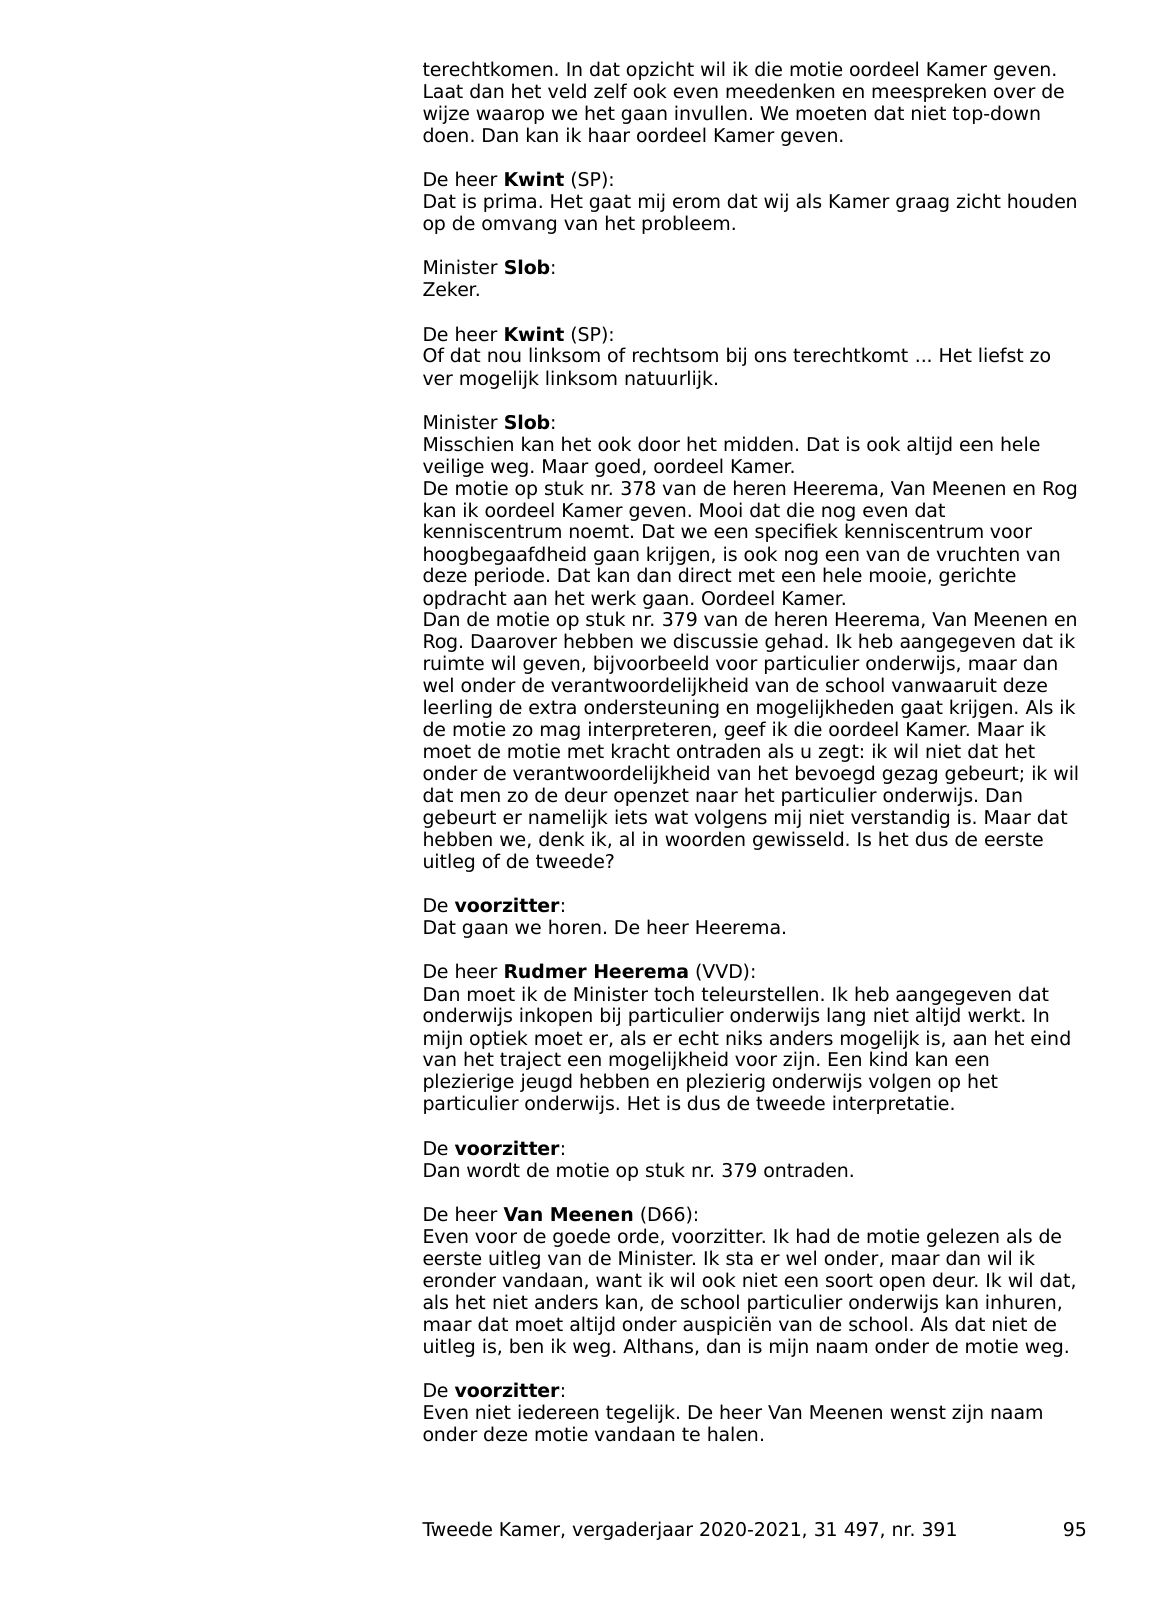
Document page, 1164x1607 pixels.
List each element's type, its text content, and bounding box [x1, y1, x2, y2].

text De voorzitter: [422, 895, 1087, 917]
text Minister Slob: [422, 257, 1087, 279]
text Dan moet ik de Minister toch teleurstellen. Ik heb aangegeven dat onderwijs inkopen bij particulier onderwijs lang niet altijd werkt. In mijn optiek moet er, als er echt niks anders mogelijk is, aan het eind van het traject een mogelijkheid voor zijn. Een kind kan een plezierige jeugd hebben en plezierig onderwijs volgen op het particulier onderwijs. Het is dus de tweede interpretatie. [422, 983, 1087, 1115]
text De heer Kwint (SP): [422, 169, 1087, 191]
text Of dat nou linksom of rechtsom bij ons terechtkomt ... Het liefst zo ver mogelijk linksom natuurlijk. [422, 345, 1087, 389]
text De motie op stuk nr. 378 van de heren Heerema, Van Meenen en Rog kan ik oordeel Kamer geven. Mooi dat die nog even dat kenniscentrum noemt. Dat we een specifiek kenniscentrum voor hoogbegaafdheid gaan krijgen, is ook nog een van de vruchten van deze periode. Dat kan dan direct met een hele mooie, gerichte opdracht aan het werk gaan. Oordeel Kamer. [422, 477, 1087, 609]
text Dan wordt de motie op stuk nr. 379 ontraden. [422, 1159, 1087, 1181]
text De heer Kwint (SP): [422, 323, 1087, 345]
text Misschien kan het ook door het midden. Dat is ook altijd een hele veilige weg. Maar goed, oordeel Kamer. [422, 433, 1087, 477]
text Dan de motie op stuk nr. 379 van de heren Heerema, Van Meenen en Rog. Daarover hebben we discussie gehad. Ik heb aangegeven dat ik ruimte wil geven, bijvoorbeeld voor particulier onderwijs, maar dan wel onder de verantwoordelijkheid van de school vanwaaruit deze leerling de extra ondersteuning en mogelijkheden gaat krijgen. Als ik de motie zo mag interpreteren, geef ik die oordeel Kamer. Maar ik moet de motie met kracht ontraden als u zegt: ik wil niet dat het onder de verantwoordelijkheid van het bevoegd gezag gebeurt; ik wil dat men zo de deur openzet naar het particulier onderwijs. Dan gebeurt er namelijk iets wat volgens mij niet verstandig is. Maar dat hebben we, denk ik, al in woorden gewisseld. Is het dus de eerste uitleg of de tweede? [422, 609, 1087, 873]
text terechtkomen. In dat opzicht wil ik die motie oordeel Kamer geven. Laat dan het veld zelf ook even meedenken en meespreken over de wijze waarop we het gaan invullen. We moeten dat niet top-down doen. Dan kan ik haar oordeel Kamer geven. [422, 59, 1087, 147]
text De heer Rudmer Heerema (VVD): [422, 961, 1087, 983]
text Dat is prima. Het gaat mij erom dat wij als Kamer graag zicht houden op de omvang van het probleem. [422, 191, 1087, 235]
text De voorzitter: [422, 1380, 1087, 1402]
text De voorzitter: [422, 1137, 1087, 1159]
text Even voor de goede orde, voorzitter. Ik had de motie gelezen als de eerste uitleg van de Minister. Ik sta er wel onder, maar dan wil ik eronder vandaan, want ik wil ook niet een soort open deur. Ik wil dat, als het niet anders kan, de school particulier onderwijs kan inhuren, maar dat moet altijd onder auspiciën van de school. Als dat niet de uitleg is, ben ik weg. Althans, dan is mijn naam onder de motie weg. [422, 1226, 1087, 1357]
text Dat gaan we horen. De heer Heerema. [422, 917, 1087, 939]
text Zeker. [422, 279, 1087, 301]
text De heer Van Meenen (D66): [422, 1204, 1087, 1226]
text Minister Slob: [422, 412, 1087, 433]
text Even niet iedereen tegelijk. De heer Van Meenen wenst zijn naam onder deze motie vandaan te halen. [422, 1402, 1087, 1446]
